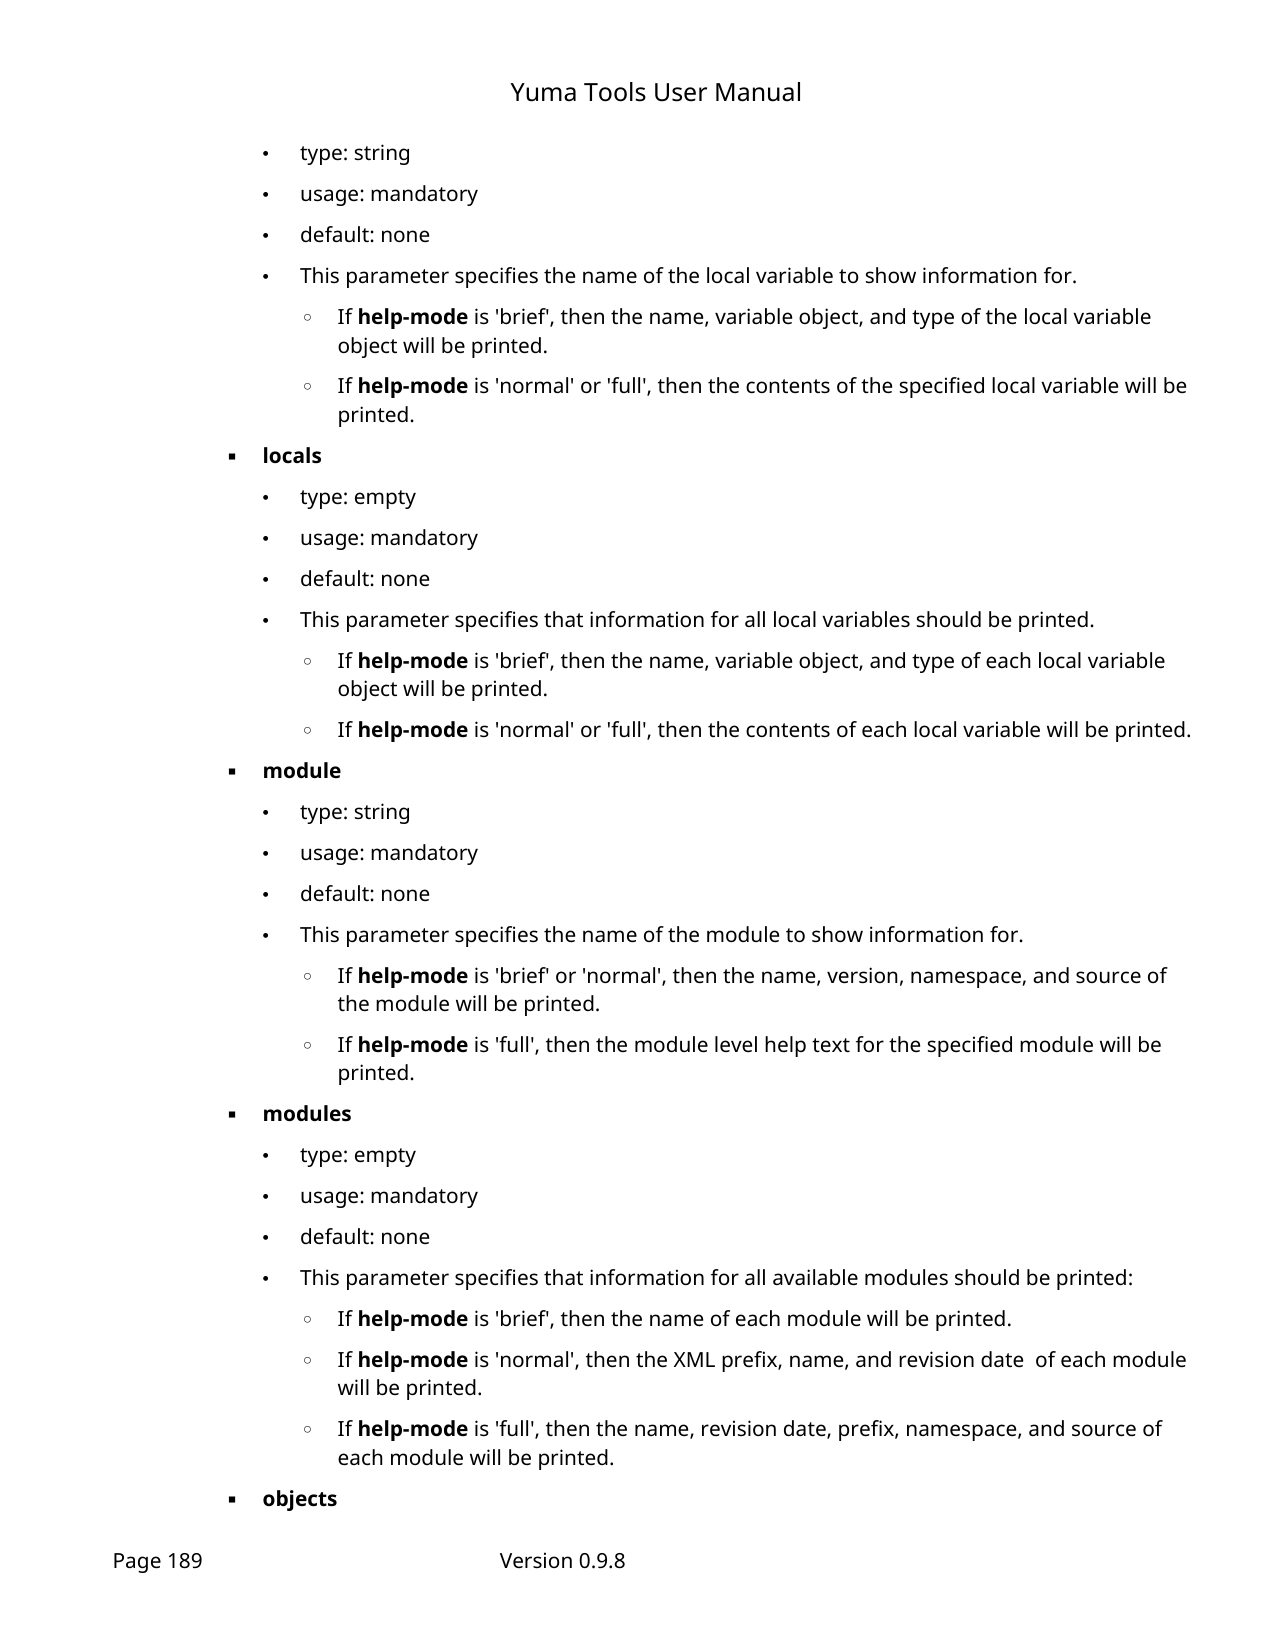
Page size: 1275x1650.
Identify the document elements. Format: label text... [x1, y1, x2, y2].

list type: string [262, 797, 1200, 825]
list type: empty [262, 482, 1200, 510]
list usage: mandatory [262, 523, 1200, 551]
list If help-mode is 'normal' or 'full', then the contents of the specified local variable will be printed. [300, 372, 1200, 428]
list If help-mode is 'brief', then the name, variable object, and type of each local variable object will be printed. [300, 646, 1200, 703]
list If help-mode is 'full', then the module level help text for the specified module will be printed. [300, 1030, 1200, 1087]
list type: empty [262, 1140, 1200, 1169]
list If help-mode is 'brief' or 'normal', then the name, version, namespace, and source of the module will be printed. [300, 961, 1200, 1018]
list usage: mandatory [262, 1181, 1200, 1210]
list If help-mode is 'normal', then the XML prefix, name, and revision date of each module will be printed. [300, 1345, 1200, 1402]
list This parameter specifies that information for all local variables should be printed. [262, 605, 1200, 633]
list default: none [262, 564, 1200, 592]
list This parameter specifies the name of the local variable to show information for. [262, 261, 1200, 290]
list If help-mode is 'full', then the name, revision date, prefix, namespace, and source of each module will be printed. [300, 1414, 1200, 1471]
list If help-mode is 'brief', then the name of each module will be printed. [300, 1304, 1200, 1333]
list This parameter specifies that information for all available modules should be printed: [262, 1263, 1200, 1292]
list default: none [262, 220, 1200, 249]
list modules [225, 1099, 1200, 1128]
list default: none [262, 1222, 1200, 1251]
list If help-mode is 'brief', then the name, variable object, and type of the local variable object will be printed. [300, 302, 1200, 359]
list If help-mode is 'normal' or 'full', then the contents of each local variable will be printed. [300, 715, 1200, 743]
list objects [225, 1484, 1200, 1512]
list This parameter specifies the name of the module to show information for. [262, 920, 1200, 948]
list type: string [262, 138, 1200, 167]
list locals [225, 441, 1200, 469]
list usage: mandatory [262, 179, 1200, 208]
list default: none [262, 879, 1200, 907]
list module [225, 756, 1200, 784]
list usage: mandatory [262, 838, 1200, 866]
